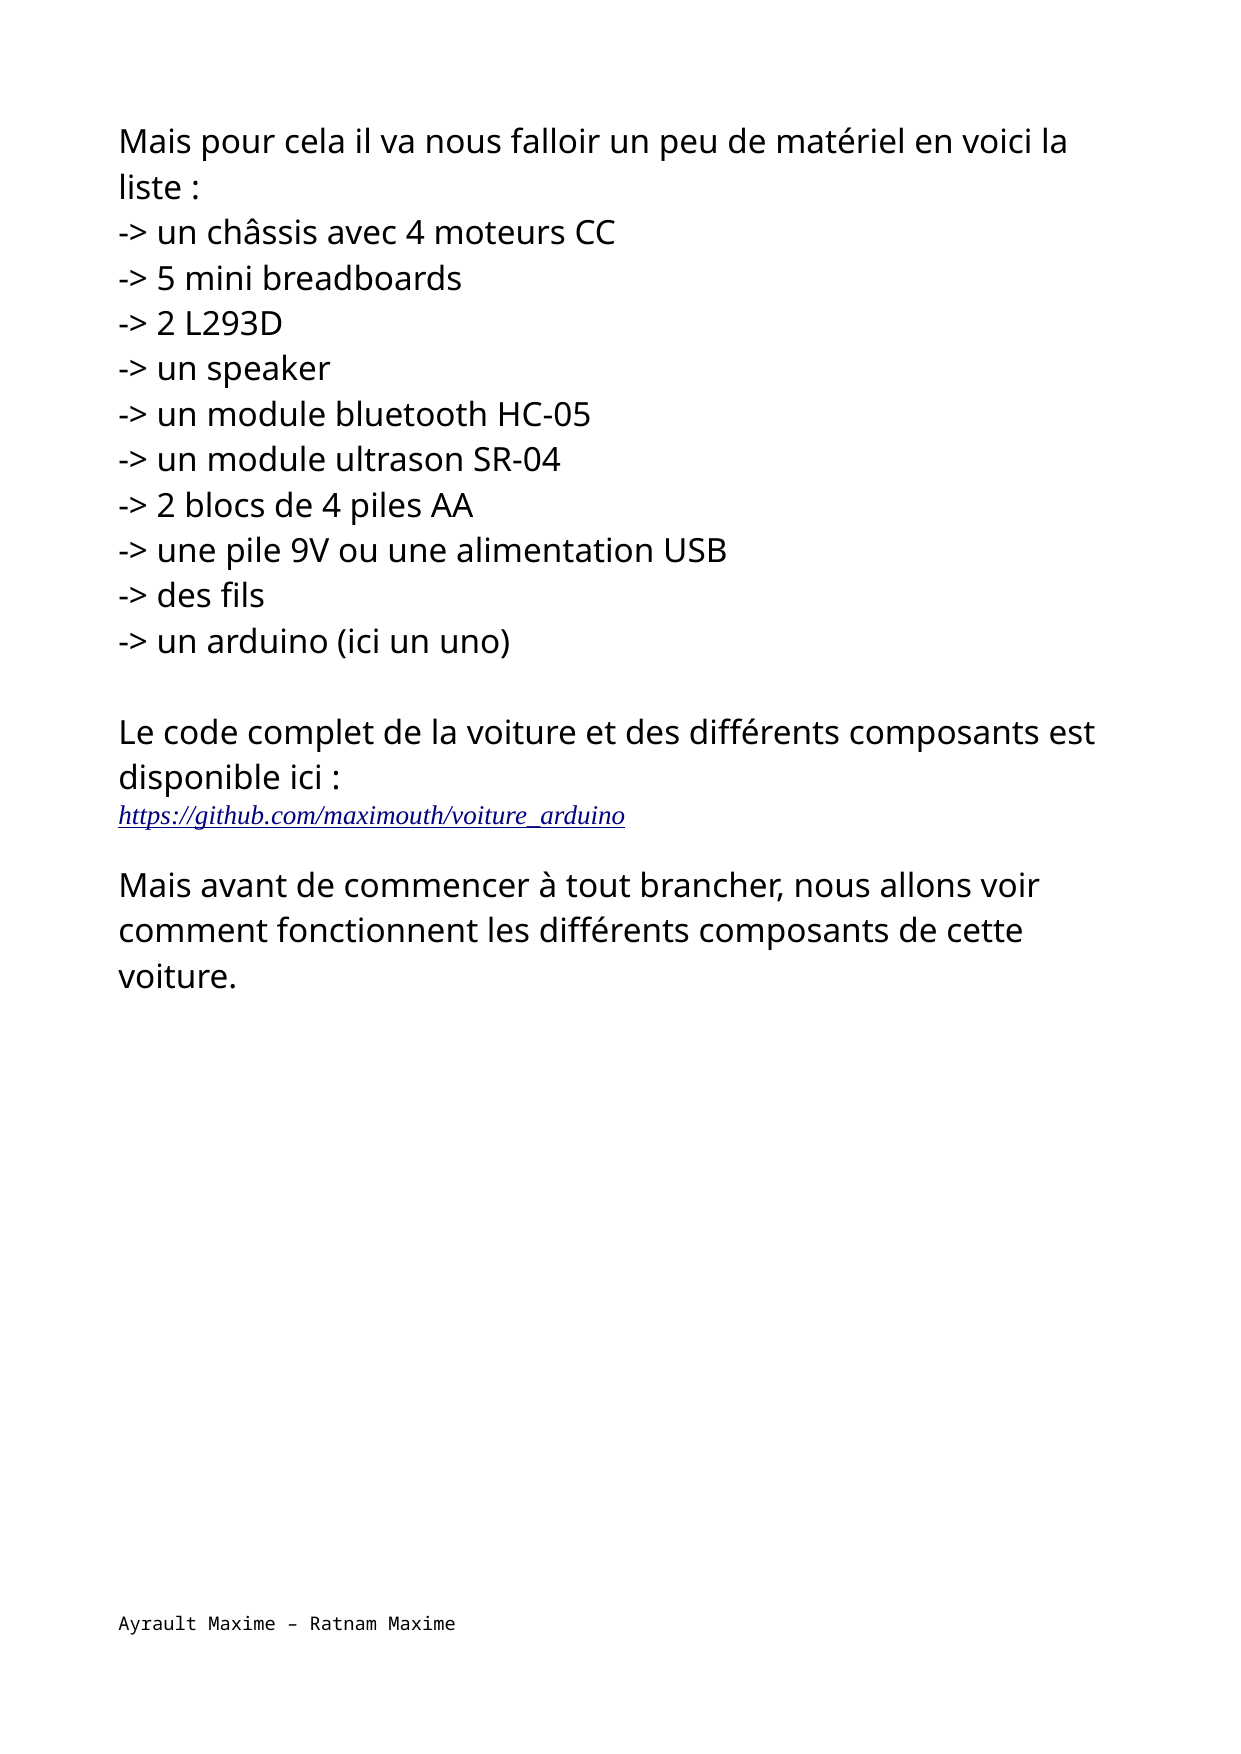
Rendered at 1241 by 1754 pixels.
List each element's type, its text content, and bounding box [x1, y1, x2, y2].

text -> un arduino (ici un uno) [118, 618, 1122, 663]
text Mais avant de commencer à tout brancher, nous allons voir comment fonctionnent les différents composants de cette voiture. [118, 862, 1122, 998]
text Mais pour cela il va nous falloir un peu de matériel en voici la liste : [118, 118, 1122, 209]
text -> des fils [118, 572, 1122, 618]
text Le code complet de la voiture et des différents composants est disponible ici : [118, 708, 1122, 799]
text -> un speaker [118, 345, 1122, 391]
text -> un module bluetooth HC-05 [118, 391, 1122, 436]
text -> 2 L293D [118, 300, 1122, 345]
text -> 5 mini breadboards [118, 254, 1122, 300]
text -> un châssis avec 4 moteurs CC [118, 209, 1122, 254]
text -> un module ultrason SR-04 [118, 436, 1122, 481]
text -> une pile 9V ou une alimentation USB [118, 527, 1122, 572]
text -> 2 blocs de 4 piles AA [118, 481, 1122, 527]
text https://github.com/maximouth/voiture_arduino [118, 799, 1122, 831]
